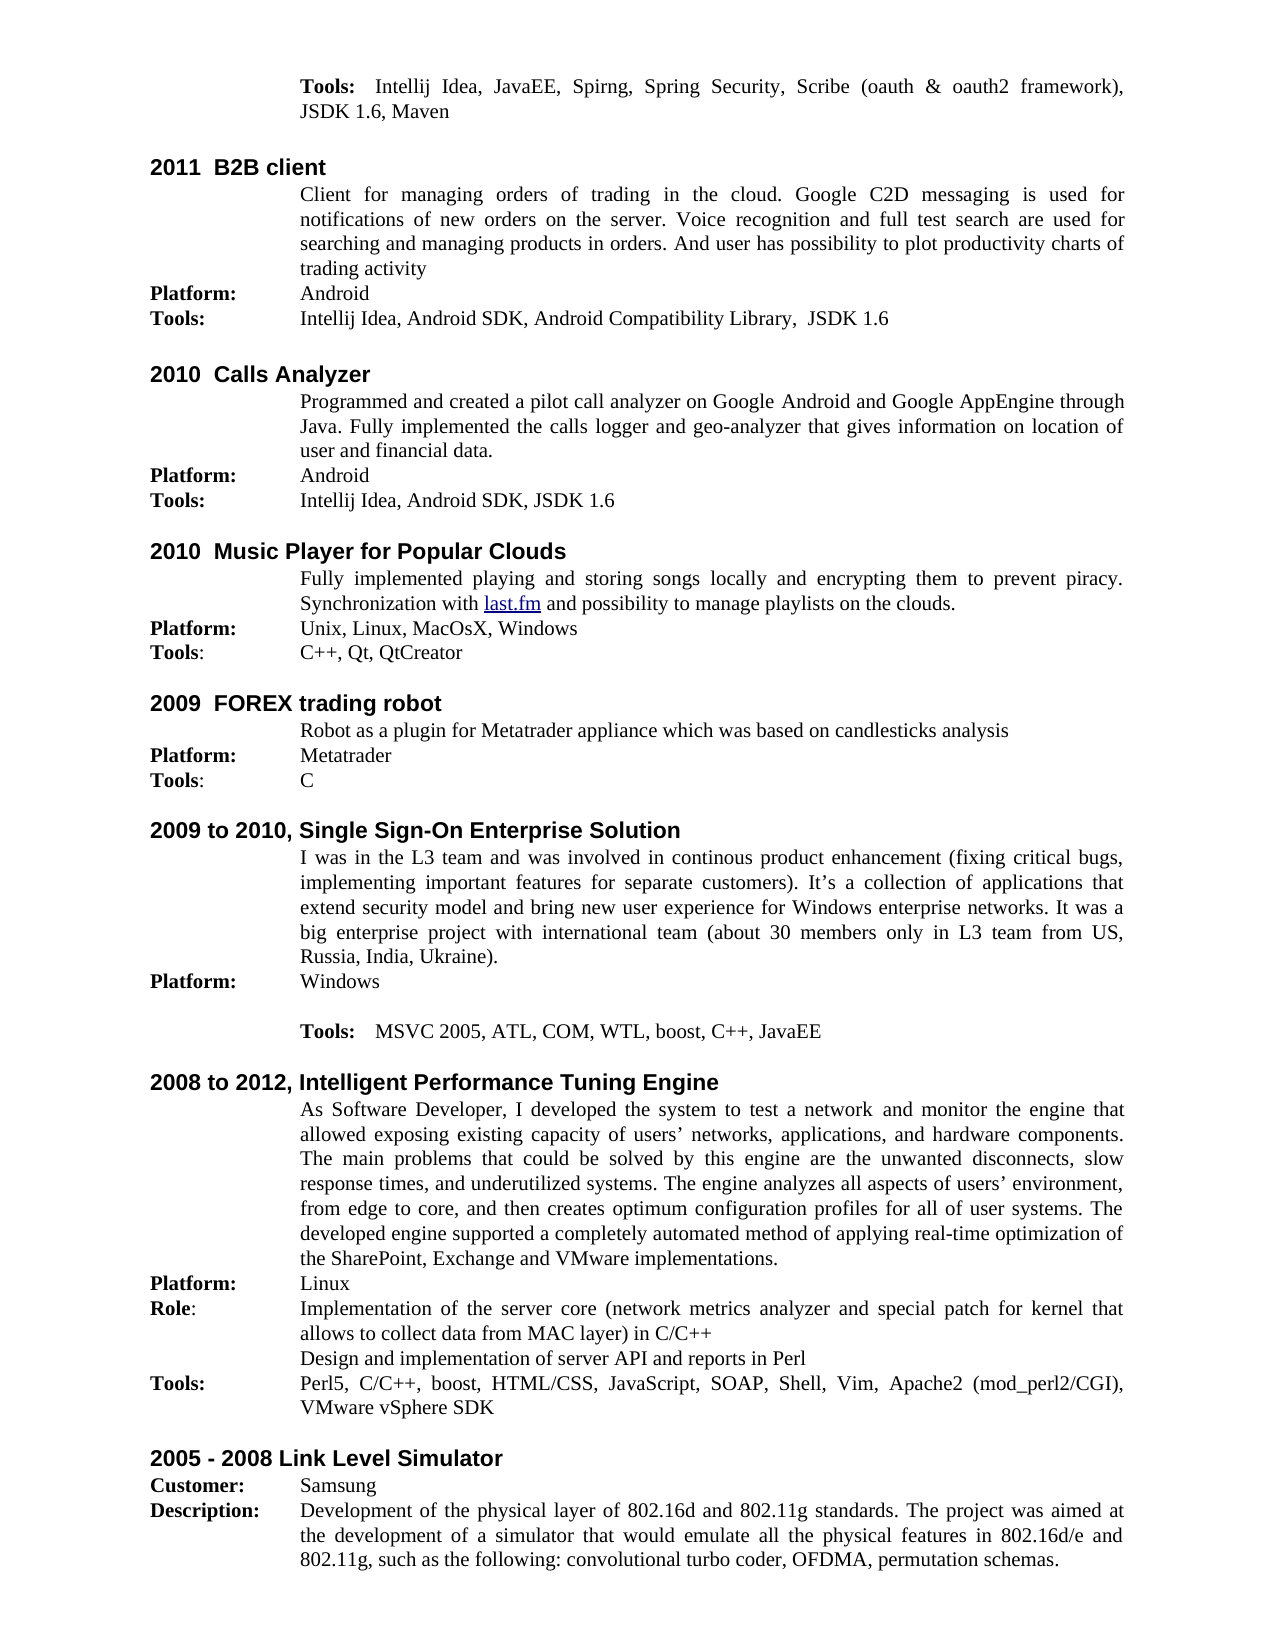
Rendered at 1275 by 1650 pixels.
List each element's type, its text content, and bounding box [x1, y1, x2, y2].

text Platform: Android [150, 464, 1125, 487]
text Design and implementation of server API and reports in Perl [150, 1346, 1125, 1369]
text Tools: C [150, 768, 1125, 792]
text Customer: Samsung [150, 1474, 1125, 1497]
text Client for managing orders of trading in the cloud. Google C2D messaging is used for notifications of new orders on the server. Voice recognition and full test search are used for searching and managing products in orders. And user has possibility to plot productivity charts of trading activity [150, 182, 1125, 280]
text Robot as a plugin for Metatrader appliance which was based on candlesticks analysis [150, 719, 1125, 742]
text Fully implemented playing and storing songs locally and encrypting them to prevent piracy. Synchronization with last.fm and possibility to manage playlists on the clouds. [150, 567, 1125, 614]
text Platform: Windows [150, 970, 1125, 993]
text 2005 - 2008 Link Level Simulator [150, 1446, 1125, 1472]
text 2009 to 2010, Single Sign-On Enterprise Solution [150, 818, 1125, 844]
text Role: Implementation of the server core (network metrics analyzer and special patch for kernel that allows to collect data from MAC layer) in C/C++ [150, 1297, 1125, 1345]
text Tools: Intellij Idea, Android SDK, JSDK 1.6 [150, 489, 1125, 512]
text 2009 FOREX trading robot [150, 691, 1125, 717]
text Platform: Unix, Linux, MacOsX, Windows [150, 616, 1125, 639]
text Platform: Android [150, 282, 1125, 305]
text Tools: Intellij Idea, JavaEE, Spirng, Spring Security, Scribe (oauth & oauth2 framework), JSDK 1.6, Maven [300, 75, 1125, 123]
text 2008 to 2012, Intelligent Performance Tuning Engine [150, 1070, 1125, 1096]
text Tools: C++, Qt, QtCreator [150, 641, 1125, 664]
text Description: Development of the physical layer of 802.16d and 802.11g standards. The project was aimed at the development of a simulator that would emulate all the physical features in 802.16d/e and 802.11g, such as the following: convolutional turbo coder, OFDMA, permutation schemas. [150, 1498, 1125, 1571]
text Tools: MSVC 2005, ATL, COM, WTL, boost, C++, JavaEE [300, 1020, 1125, 1043]
text Platform: Metatrader [150, 743, 1125, 767]
text Tools: Intellij Idea, Android SDK, Android Compatibility Library, JSDK 1.6 [150, 307, 1125, 330]
text As Software Developer, I developed the system to test a network and monitor the engine that allowed exposing existing capacity of users’ networks, applications, and hardware components. The main problems that could be solved by this engine are the unwanted disconnects, slow response times, and underutilized systems. The engine analyzes all aspects of users’ environment, from edge to core, and then creates optimum configuration profiles for all of user systems. The developed engine supported a completely automated method of applying real-time optimization of the SharePoint, Exchange and VMware implementations. [300, 1097, 1125, 1270]
text I was in the L3 team and was involved in continous product enhancement (fixing critical bugs, implementing important features for separate customers). It’s a collection of applications that extend security model and bring new user experience for Windows enterprise networks. It was a big enterprise project with international team (about 30 members only in L3 team from US, Russia, India, Ukraine). [300, 846, 1125, 968]
text 2011 B2B client [150, 155, 1125, 181]
text Platform: Linux [150, 1272, 1125, 1295]
text Programmed and created a pilot call analyzer on Google Android and Google AppEngine through Java. Fully implemented the calls logger and geo-analyzer that gives information on location of user and financial data. [150, 389, 1125, 462]
text Tools: Perl5, C/C++, boost, HTML/CSS, JavaScript, SOAP, Shell, Vim, Apache2 (mod_perl2/CGI), VMware vSphere SDK [150, 1371, 1125, 1419]
text 2010 Music Player for Popular Clouds [150, 539, 1125, 564]
text 2010 Calls Analyzer [150, 362, 1125, 388]
